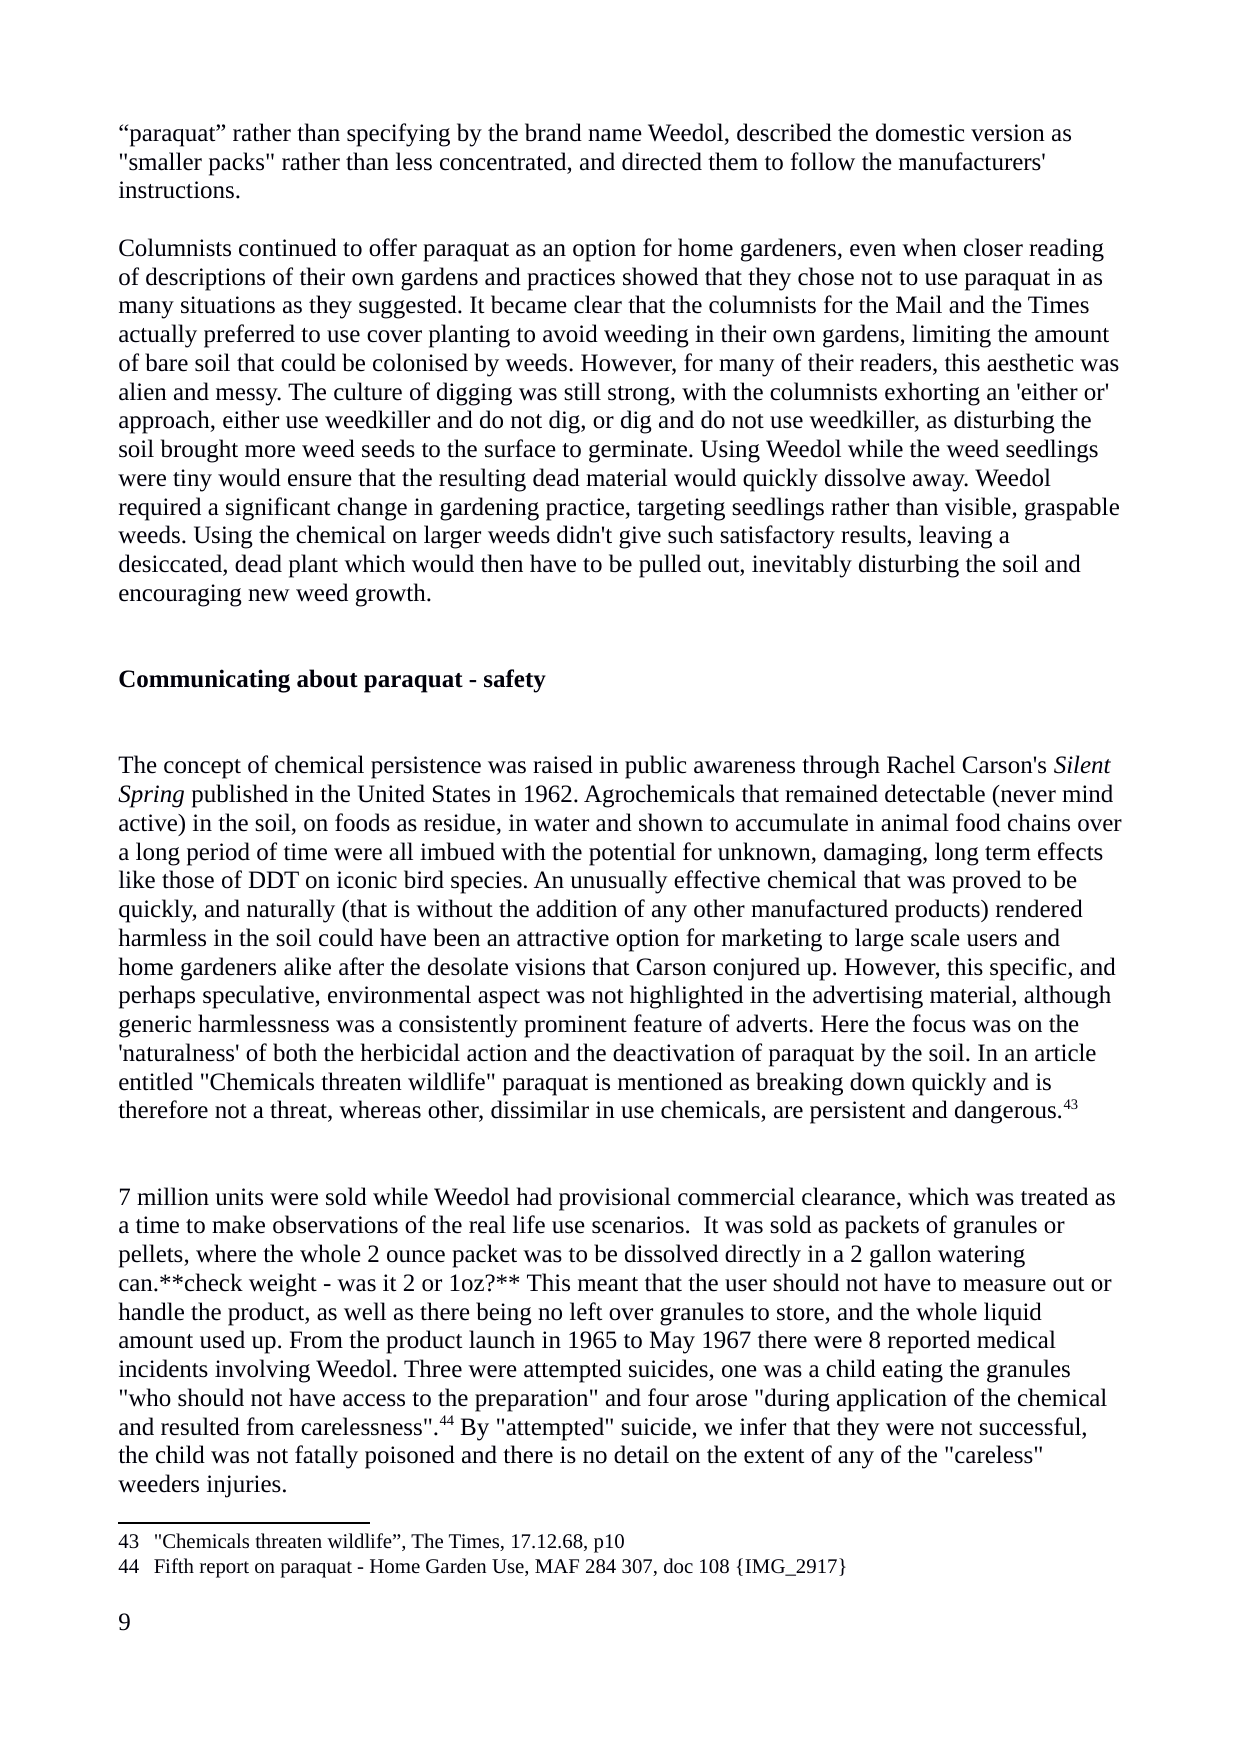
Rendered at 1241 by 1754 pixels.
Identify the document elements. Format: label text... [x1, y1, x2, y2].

text Communicating about paraquat - safety [118, 664, 1122, 693]
text Columnists continued to offer paraquat as an option for home gardeners, even when closer reading of descriptions of their own gardens and practices showed that they chose not to use paraquat in as many situations as they suggested. It became clear that the columnists for the Mail and the Times actually preferred to use cover planting to avoid weeding in their own gardens, limiting the amount of bare soil that could be colonised by weeds. However, for many of their readers, this aesthetic was alien and messy. The culture of digging was still strong, with the columnists exhorting an 'either or' approach, either use weedkiller and do not dig, or dig and do not use weedkiller, as disturbing the soil brought more weed seeds to the surface to germinate. Using Weedol while the weed seedlings were tiny would ensure that the resulting dead material would quickly dissolve away. Weedol required a significant change in gardening practice, targeting seedlings rather than visible, graspable weeds. Using the chemical on larger weeds didn't give such satisfactory results, leaving a desiccated, dead plant which would then have to be pulled out, inevitably disturbing the soil and encouraging new weed growth. [118, 233, 1122, 607]
text Fifth report on paraquat - Home Garden Use, MAF 284 307, doc 108 {IMG_2917} [118, 1553, 1122, 1578]
text “paraquat” rather than specifying by the brand name Weedol, described the domestic version as "smaller packs" rather than less concentrated, and directed them to follow the manufacturers' instructions. [118, 118, 1122, 204]
text The concept of chemical persistence was raised in public awareness through Rachel Carson's Silent Spring published in the United States in 1962. Agrochemicals that remained detectable (never mind active) in the soil, on foods as residue, in water and shown to accumulate in animal food chains over a long period of time were all imbued with the potential for unknown, damaging, long term effects like those of DDT on iconic bird species. An unusually effective chemical that was proved to be quickly, and naturally (that is without the addition of any other manufactured products) rendered harmless in the soil could have been an attractive option for marketing to large scale users and home gardeners alike after the desolate visions that Carson conjured up. However, this specific, and perhaps speculative, environmental aspect was not highlighted in the advertising material, although generic harmlessness was a consistently prominent feature of adverts. Here the focus was on the 'naturalness' of both the herbicidal action and the deactivation of paraquat by the soil. In an article entitled "Chemicals threaten wildlife" paraquat is mentioned as breaking down quickly and is therefore not a threat, whereas other, dissimilar in use chemicals, are persistent and dangerous. [118, 751, 1122, 1124]
text 7 million units were sold while Weedol had provisional commercial clearance, which was treated as a time to make observations of the real life use scenarios. It was sold as packets of granules or pellets, where the whole 2 ounce packet was to be dissolved directly in a 2 gallon watering can.**check weight - was it 2 or 1oz?** This meant that the user should not have to measure out or handle the product, as well as there being no left over granules to store, and the whole liquid amount used up. From the product launch in 1965 to May 1967 there were 8 reported medical incidents involving Weedol. Three were attempted suicides, one was a child eating the granules "who should not have access to the preparation" and four arose "during application of the chemical and resulted from carelessness". By "attempted" suicide, we infer that they were not successful, the child was not fatally poisoned and there is no detail on the extent of any of the "careless" weeders injuries. [118, 1182, 1122, 1498]
text "Chemicals threaten wildlife”, The Times, 17.12.68, p10 [118, 1529, 1122, 1553]
